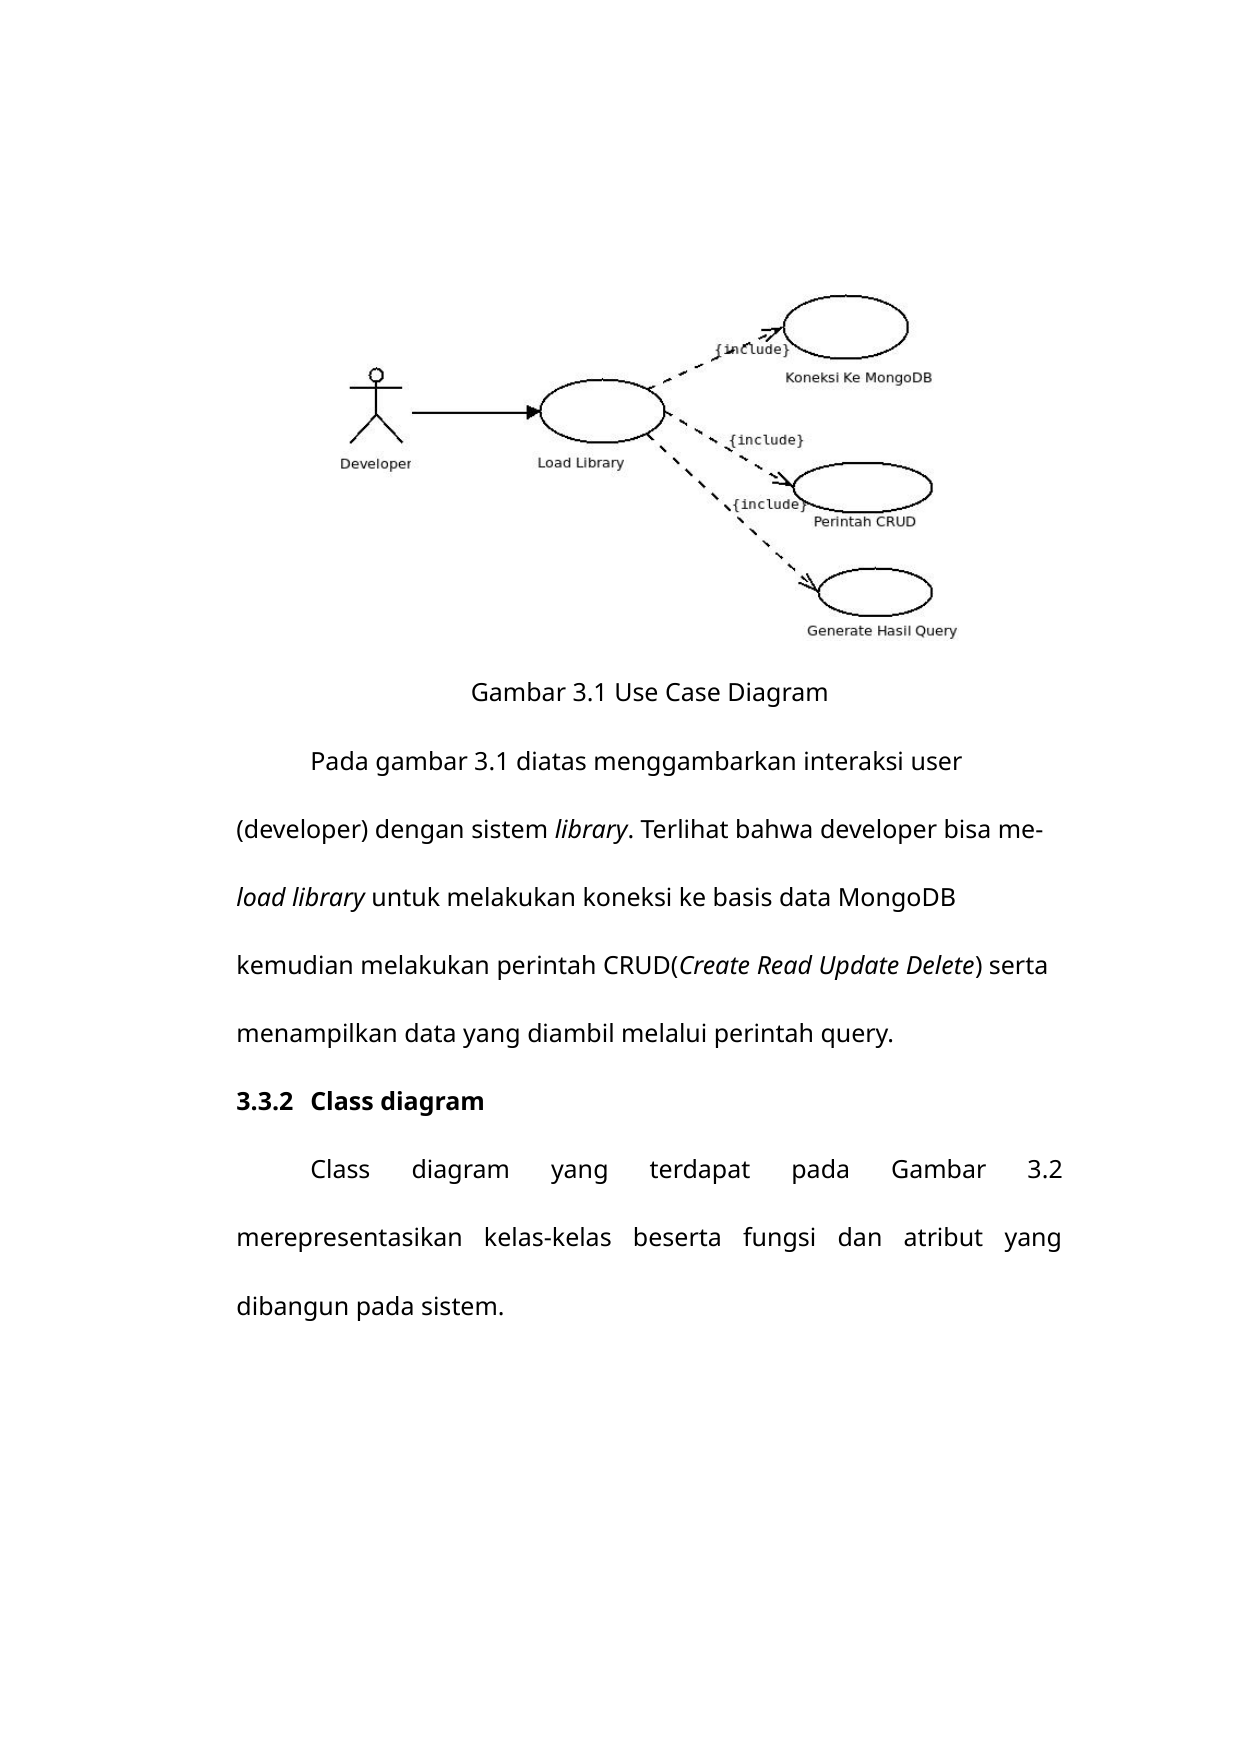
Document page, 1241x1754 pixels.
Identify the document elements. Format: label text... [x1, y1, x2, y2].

text Class diagram yang terdapat pada Gambar 3.2 merepresentasikan kelas-kelas beserta fungsi dan atribut yang dibangun pada sistem. [236, 1152, 1063, 1322]
text Gambar 3.1 Use Case Diagram [236, 641, 1063, 709]
picture [340, 294, 960, 641]
text 3.3.2 Class diagram [236, 1084, 1063, 1118]
text Pada gambar 3.1 diatas menggambarkan interaksi user (developer) dengan sistem library. Terlihat bahwa developer bisa me-load library untuk melakukan koneksi ke basis data MongoDB kemudian melakukan perintah CRUD(Create Read Update Delete) serta menampilkan data yang diambil melalui perintah query. [236, 743, 1063, 1050]
